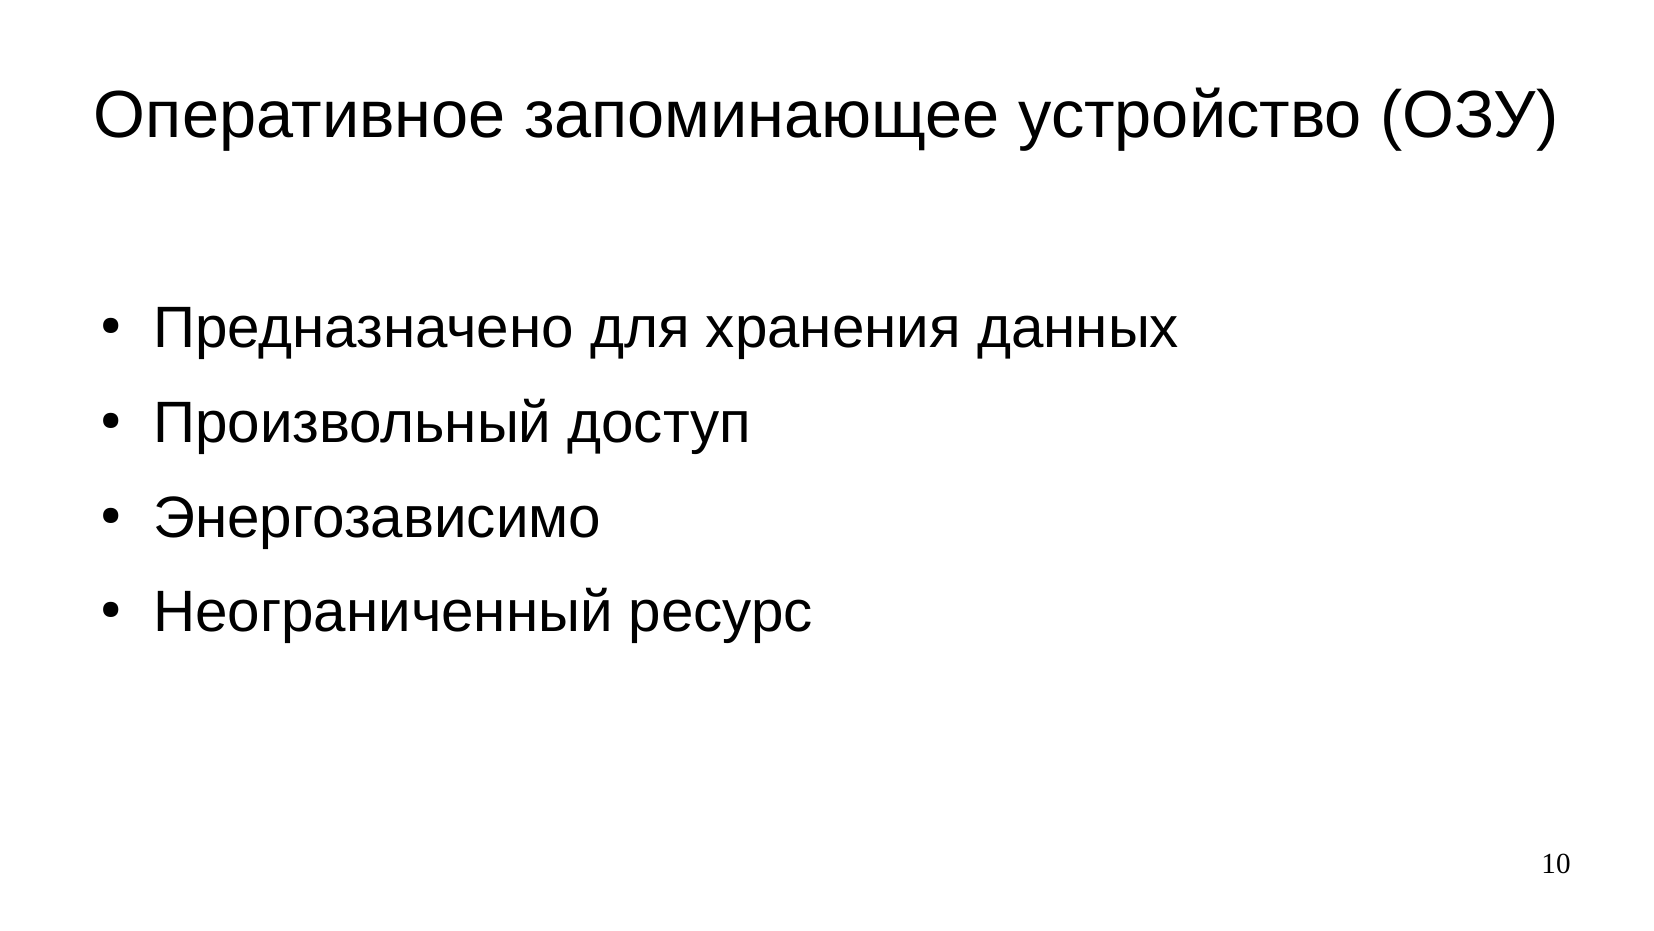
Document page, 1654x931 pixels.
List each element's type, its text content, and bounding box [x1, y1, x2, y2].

title Оперативное запоминающее устройство (ОЗУ) [82, 37, 1571, 193]
list Предназначено для хранения данных Произвольный доступ Энергозависимо Неограниченный ресурс [82, 295, 1571, 758]
